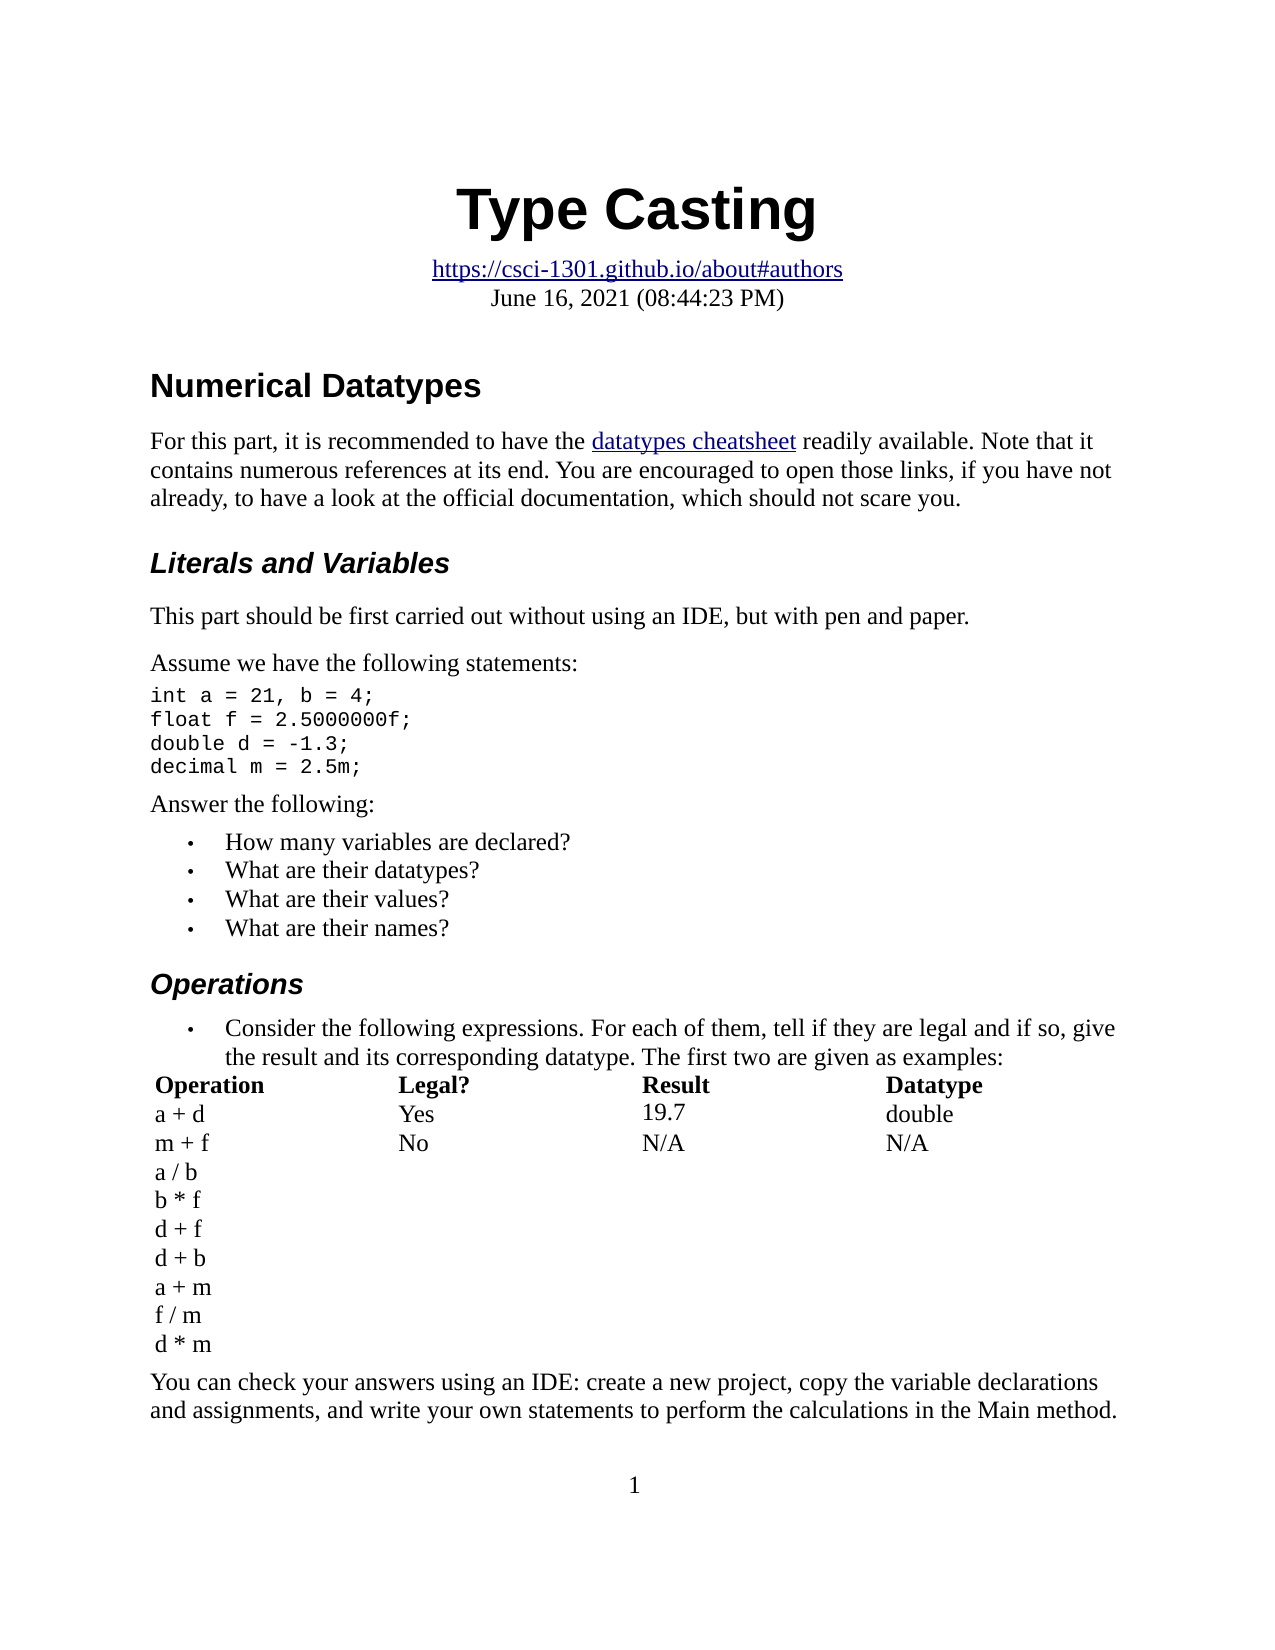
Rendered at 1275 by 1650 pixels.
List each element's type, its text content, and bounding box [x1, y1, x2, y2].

text https://csci-1301.github.io/about#authors [150, 254, 1125, 283]
table_cell d + b [150, 1243, 394, 1272]
title Type Casting [150, 175, 1125, 242]
table_cell [881, 1214, 1125, 1243]
table_cell Yes [394, 1099, 637, 1128]
list What are their values? [187, 884, 1125, 913]
table_cell [394, 1185, 637, 1214]
table_cell [394, 1243, 637, 1272]
text int a = 21, b = 4; [150, 686, 1125, 709]
table_cell [881, 1243, 1125, 1272]
table_cell double [881, 1099, 1125, 1128]
table_cell [394, 1157, 637, 1185]
table_cell [638, 1157, 881, 1185]
list How many variables are declared? [187, 827, 1125, 856]
text Assume we have the following statements: [150, 648, 1125, 677]
table_cell b * f [150, 1185, 394, 1214]
table_cell [394, 1329, 637, 1358]
text float f = 2.5000000f; [150, 709, 1125, 733]
table_cell [638, 1243, 881, 1272]
table_cell d + f [150, 1214, 394, 1243]
text decimal m = 2.5m; [150, 756, 1125, 780]
table_cell d * m [150, 1329, 394, 1358]
table_cell a / b [150, 1157, 394, 1185]
subtitle Literals and Variables [150, 546, 1125, 580]
table_cell [881, 1300, 1125, 1329]
table_cell [881, 1185, 1125, 1214]
table_cell [881, 1157, 1125, 1185]
table_cell [638, 1329, 881, 1358]
table_cell [638, 1185, 881, 1214]
subtitle Numerical Datatypes [150, 366, 1125, 404]
table_header Legal? [394, 1070, 637, 1099]
text For this part, it is recommended to have the datatypes cheatsheet readily available. Note that it contains numerous references at its end. You are encouraged to open those links, if you have not already, to have a look at the official documentation, which should not scare you. [150, 426, 1125, 512]
table_cell a + m [150, 1272, 394, 1300]
table_cell [881, 1329, 1125, 1358]
table_cell [881, 1272, 1125, 1300]
text June 16, 2021 (08:44:23 PM) [150, 283, 1125, 312]
table_cell [638, 1300, 881, 1329]
table_cell a + d [150, 1099, 394, 1128]
subtitle Operations [150, 967, 1125, 1000]
table_header Datatype [881, 1070, 1125, 1099]
table_cell N/A [881, 1128, 1125, 1157]
table_cell [394, 1300, 637, 1329]
table_cell m + f [150, 1128, 394, 1157]
list What are their names? [187, 913, 1125, 942]
table_cell [638, 1099, 881, 1128]
table_cell f / m [150, 1300, 394, 1329]
table_cell [394, 1272, 637, 1300]
table_cell [638, 1272, 881, 1300]
list What are their datatypes? [187, 856, 1125, 884]
text This part should be first carried out without using an IDE, but with pen and paper. [150, 601, 1125, 630]
table_cell N/A [638, 1128, 881, 1157]
table_cell [638, 1214, 881, 1243]
table_header Operation [150, 1070, 394, 1099]
list Consider the following expressions. For each of them, tell if they are legal and if so, give the result and its corresponding datatype. The first two are given as examples: [187, 1013, 1125, 1070]
text You can check your answers using an IDE: create a new project, copy the variable declarations and assignments, and write your own statements to perform the calculations in the Main method. [150, 1367, 1125, 1424]
table_header Result [638, 1070, 881, 1099]
text double d = -1.3; [150, 733, 1125, 756]
text Answer the following: [150, 789, 1125, 818]
table_cell No [394, 1128, 637, 1157]
table_cell [394, 1214, 637, 1243]
